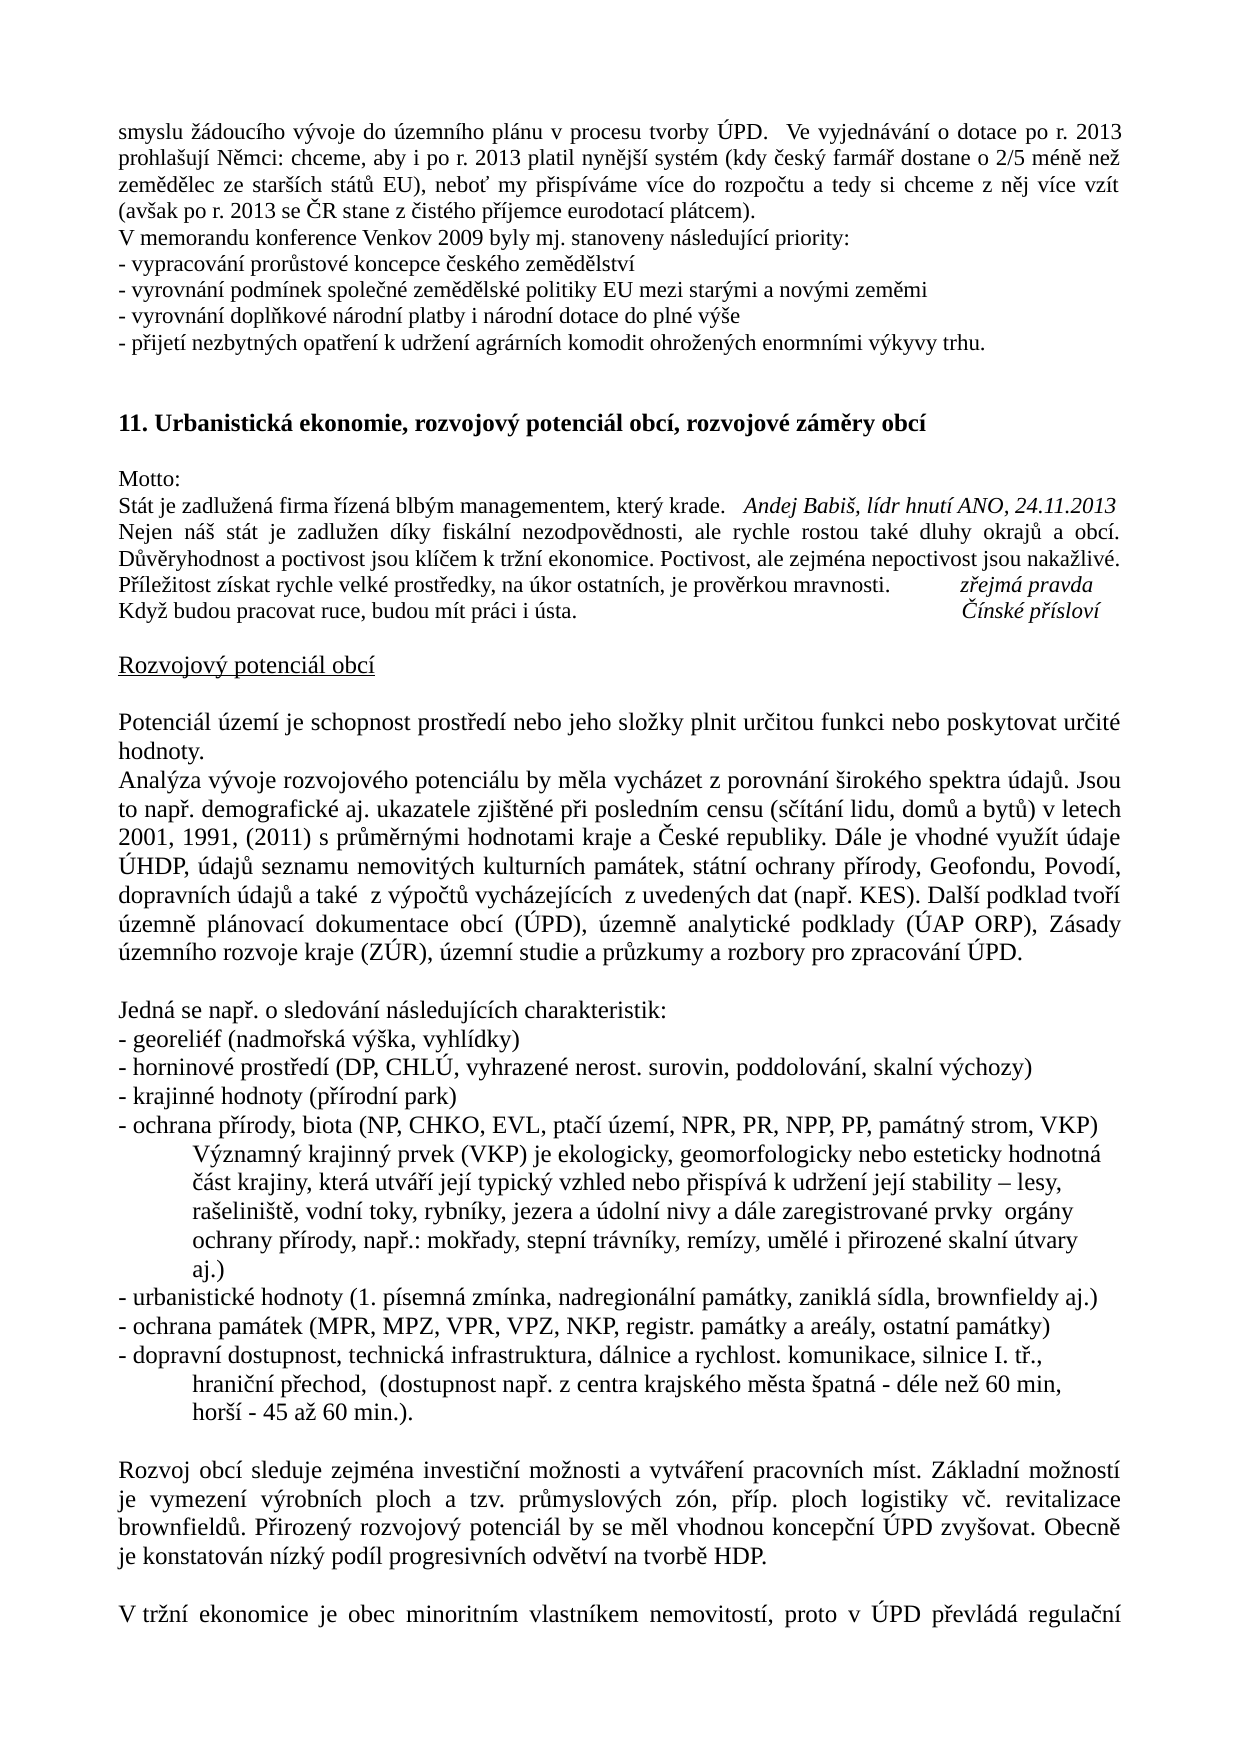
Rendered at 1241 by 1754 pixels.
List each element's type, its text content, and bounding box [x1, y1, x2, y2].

text 11. Urbanistická ekonomie, rozvojový potenciál obcí, rozvojové záměry obcí [118, 408, 1122, 437]
text - ochrana památek (MPR, MPZ, VPR, VPZ, NKP, registr. památky a areály, ostatní památky) [118, 1311, 1122, 1340]
text - krajinné hodnoty (přírodní park) [118, 1081, 1122, 1110]
text Nejen náš stát je zadlužen díky fiskální nezodpovědnosti, ale rychle rostou také dluhy okrajů a obcí. Důvěryhodnost a poctivost jsou klíčem k tržní ekonomice. Poctivost, ale zejména nepoctivost jsou nakažlivé. Příležitost získat rychle velké prostředky, na úkor ostatních, je prověrkou mravnosti. zřejmá pravda [118, 518, 1122, 597]
text - vyrovnání podmínek společné zemědělské politiky EU mezi starými a novými zeměmi [118, 276, 1122, 303]
text - dopravní dostupnost, technická infrastruktura, dálnice a rychlost. komunikace, silnice I. tř., hraniční přechod, (dostupnost např. z centra krajského města špatná - déle než 60 min, horší - 45 až 60 min.). [118, 1340, 1122, 1426]
text - přijetí nezbytných opatření k udržení agrárních komodit ohrožených enormními výkyvy trhu. [118, 329, 1122, 355]
text Rozvoj obcí sleduje zejména investiční možnosti a vytváření pracovních míst. Základní možností je vymezení výrobních ploch a tzv. průmyslových zón, příp. ploch logistiky vč. revitalizace brownfieldů. Přirozený rozvojový potenciál by se měl vhodnou koncepční ÚPD zvyšovat. Obecně je konstatován nízký podíl progresivních odvětví na tvorbě HDP. [118, 1455, 1122, 1570]
text V memorandu konference Venkov 2009 byly mj. stanoveny následující priority: [118, 223, 1122, 250]
text Analýza vývoje rozvojového potenciálu by měla vycházet z porovnání širokého spektra údajů. Jsou to např. demografické aj. ukazatele zjištěné při posledním censu (sčítání lidu, domů a bytů) v letech 2001, 1991, (2011) s průměrnými hodnotami kraje a České republiky. Dále je vhodné využít údaje ÚHDP, údajů seznamu nemovitých kulturních památek, státní ochrany přírody, Geofondu, Povodí, dopravních údajů a také z výpočtů vycházejících z uvedených dat (např. KES). Další podklad tvoří územně plánovací dokumentace obcí (ÚPD), územně analytické podklady (ÚAP ORP), Zásady územního rozvoje kraje (ZÚR), územní studie a průzkumy a rozbory pro zpracování ÚPD. [118, 765, 1122, 966]
text Potenciál území je schopnost prostředí nebo jeho složky plnit určitou funkci nebo poskytovat určité hodnoty. [118, 707, 1122, 765]
text - vyrovnání doplňkové národní platby i národní dotace do plné výše [118, 303, 1122, 329]
text - ochrana přírody, biota (NP, CHKO, EVL, ptačí území, NPR, PR, NPP, PP, památný strom, VKP) [118, 1110, 1122, 1139]
text - horninové prostředí (DP, CHLÚ, vyhrazené nerost. surovin, poddolování, skalní výchozy) [118, 1052, 1122, 1081]
text - georeliéf (nadmořská výška, vyhlídky) [118, 1024, 1122, 1052]
text - vypracování prorůstové koncepce českého zemědělství [118, 250, 1122, 276]
text Motto: [118, 466, 1122, 492]
text - urbanistické hodnoty (1. písemná zmínka, nadregionální památky, zaniklá sídla, brownfieldy aj.) [118, 1282, 1122, 1311]
text Jedná se např. o sledování následujících charakteristik: [118, 995, 1122, 1024]
text V tržní ekonomice je obec minoritním vlastníkem nemovitostí, proto v ÚPD převládá regulační [118, 1599, 1122, 1627]
text Rozvojový potenciál obcí [118, 650, 1122, 679]
text Stát je zadlužená firma řízená blbým managementem, který krade. Andej Babiš, lídr hnutí ANO, 24.11.2013 [118, 492, 1122, 518]
text Když budou pracovat ruce, budou mít práci i ústa. Čínské přísloví [118, 597, 1122, 624]
text Významný krajinný prvek (VKP) je ekologicky, geomorfologicky nebo esteticky hodnotná část krajiny, která utváří její typický vzhled nebo přispívá k udržení její stability – lesy, rašeliniště, vodní toky, rybníky, jezera a údolní nivy a dále zaregistrované prvky orgány ochrany přírody, např.: mokřady, stepní trávníky, remízy, umělé i přirozené skalní útvary aj.) [118, 1139, 1122, 1282]
text smyslu žádoucího vývoje do územního plánu v procesu tvorby ÚPD. Ve vyjednávání o dotace po r. 2013 prohlašují Němci: chceme, aby i po r. 2013 platil nynější systém (kdy český farmář dostane o 2/5 méně než zemědělec ze starších států EU), neboť my přispíváme více do rozpočtu a tedy si chceme z něj více vzít (avšak po r. 2013 se ČR stane z čistého příjemce eurodotací plátcem). [118, 118, 1122, 223]
